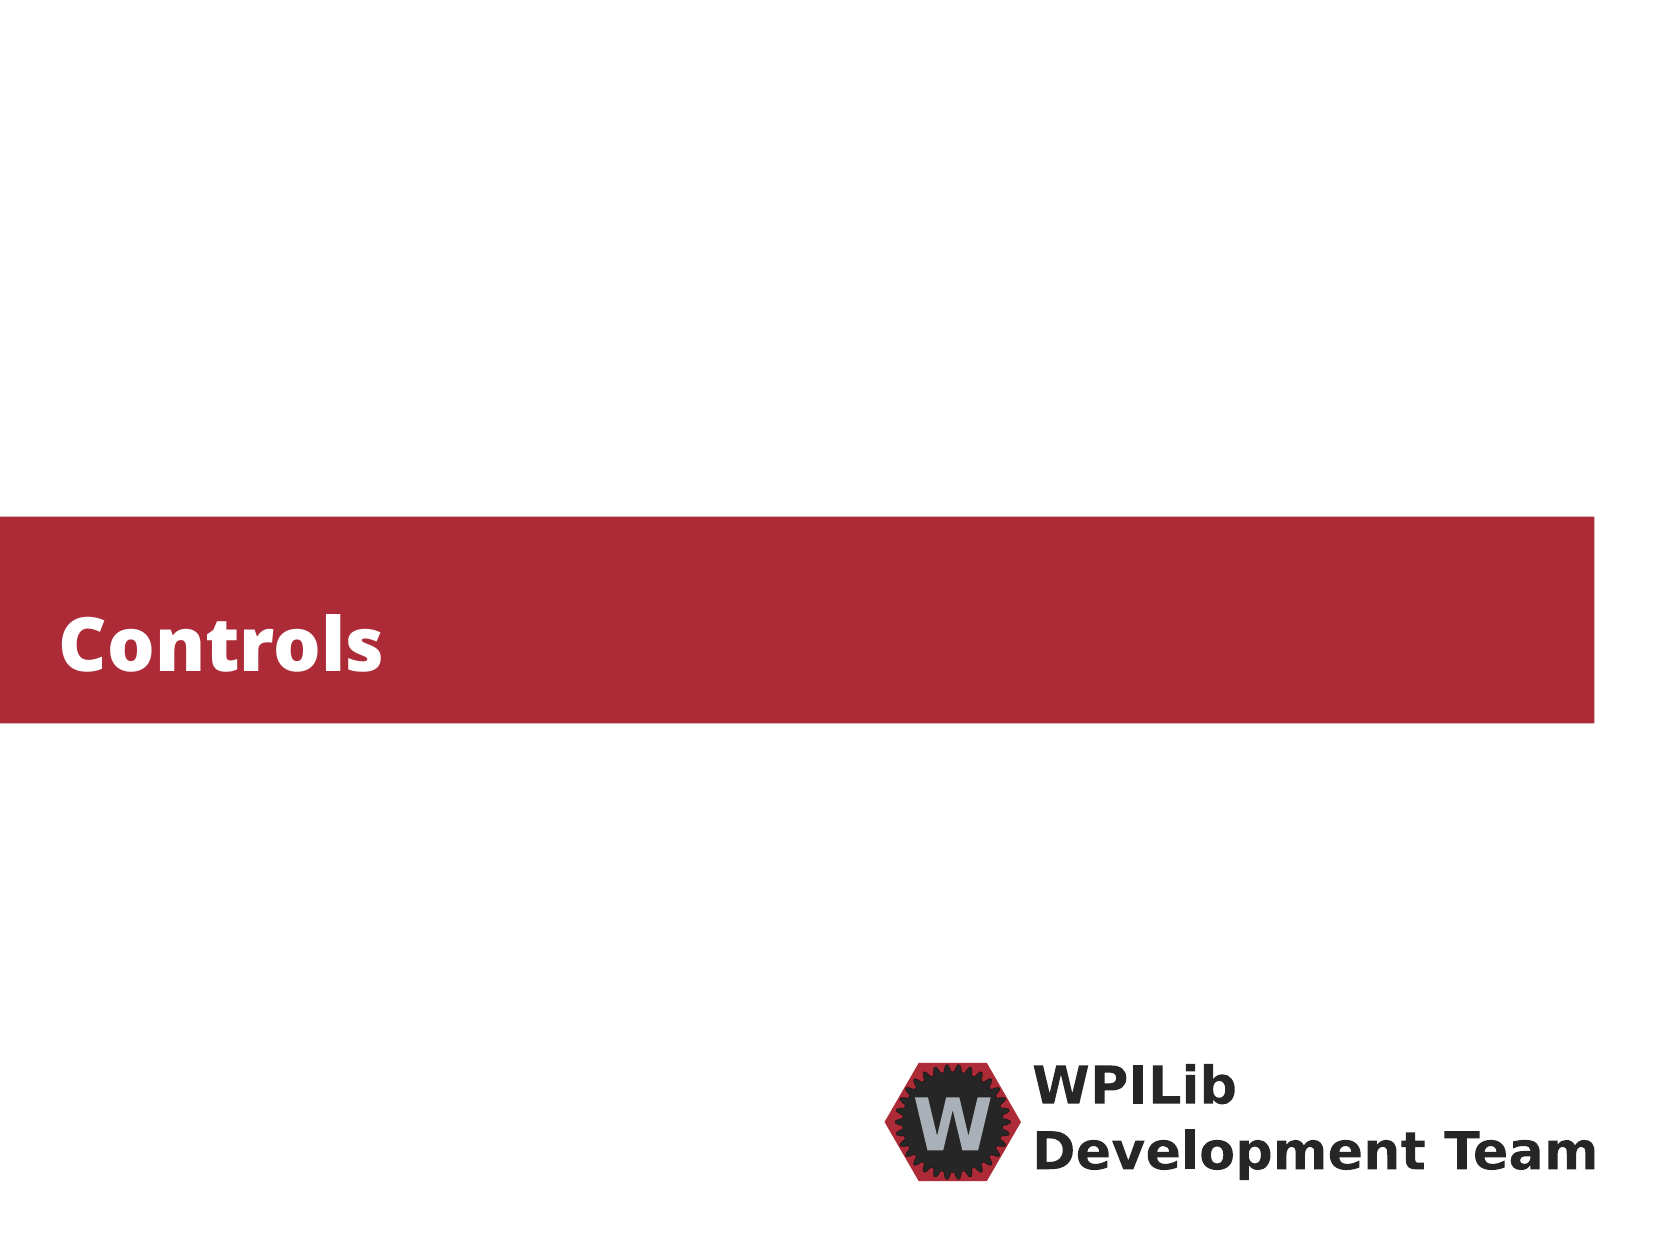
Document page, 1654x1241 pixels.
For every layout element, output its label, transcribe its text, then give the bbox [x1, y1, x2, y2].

title Controls [59, 546, 1595, 694]
